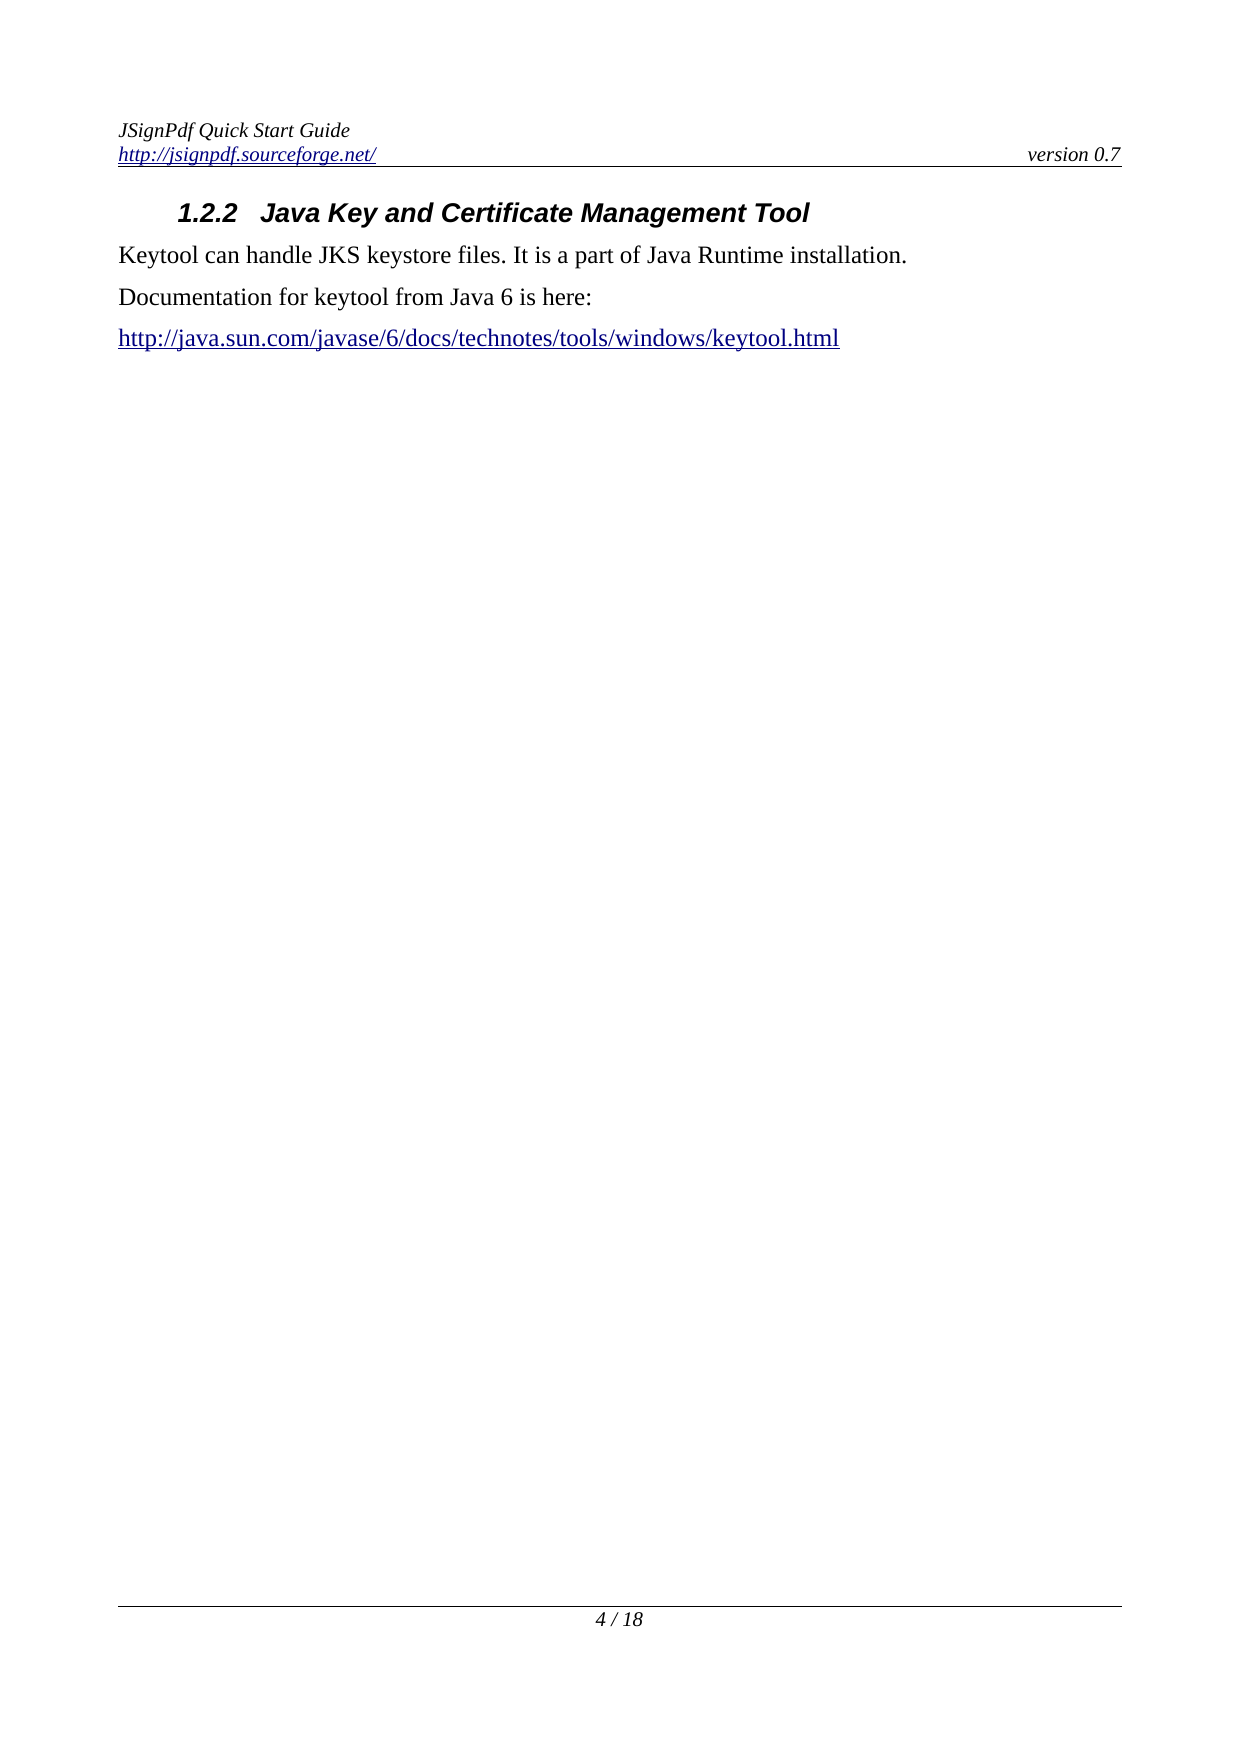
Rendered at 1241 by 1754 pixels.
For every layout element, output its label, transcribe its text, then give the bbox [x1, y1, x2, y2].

subtitle Java Key and Certificate Management Tool [177, 197, 1122, 228]
text Documentation for keytool from Java 6 is here: [118, 282, 1122, 311]
text Keytool can handle JKS keystore files. It is a part of Java Runtime installation. [118, 241, 1122, 269]
text http://java.sun.com/javase/6/docs/technotes/tools/windows/keytool.html [118, 323, 1122, 352]
